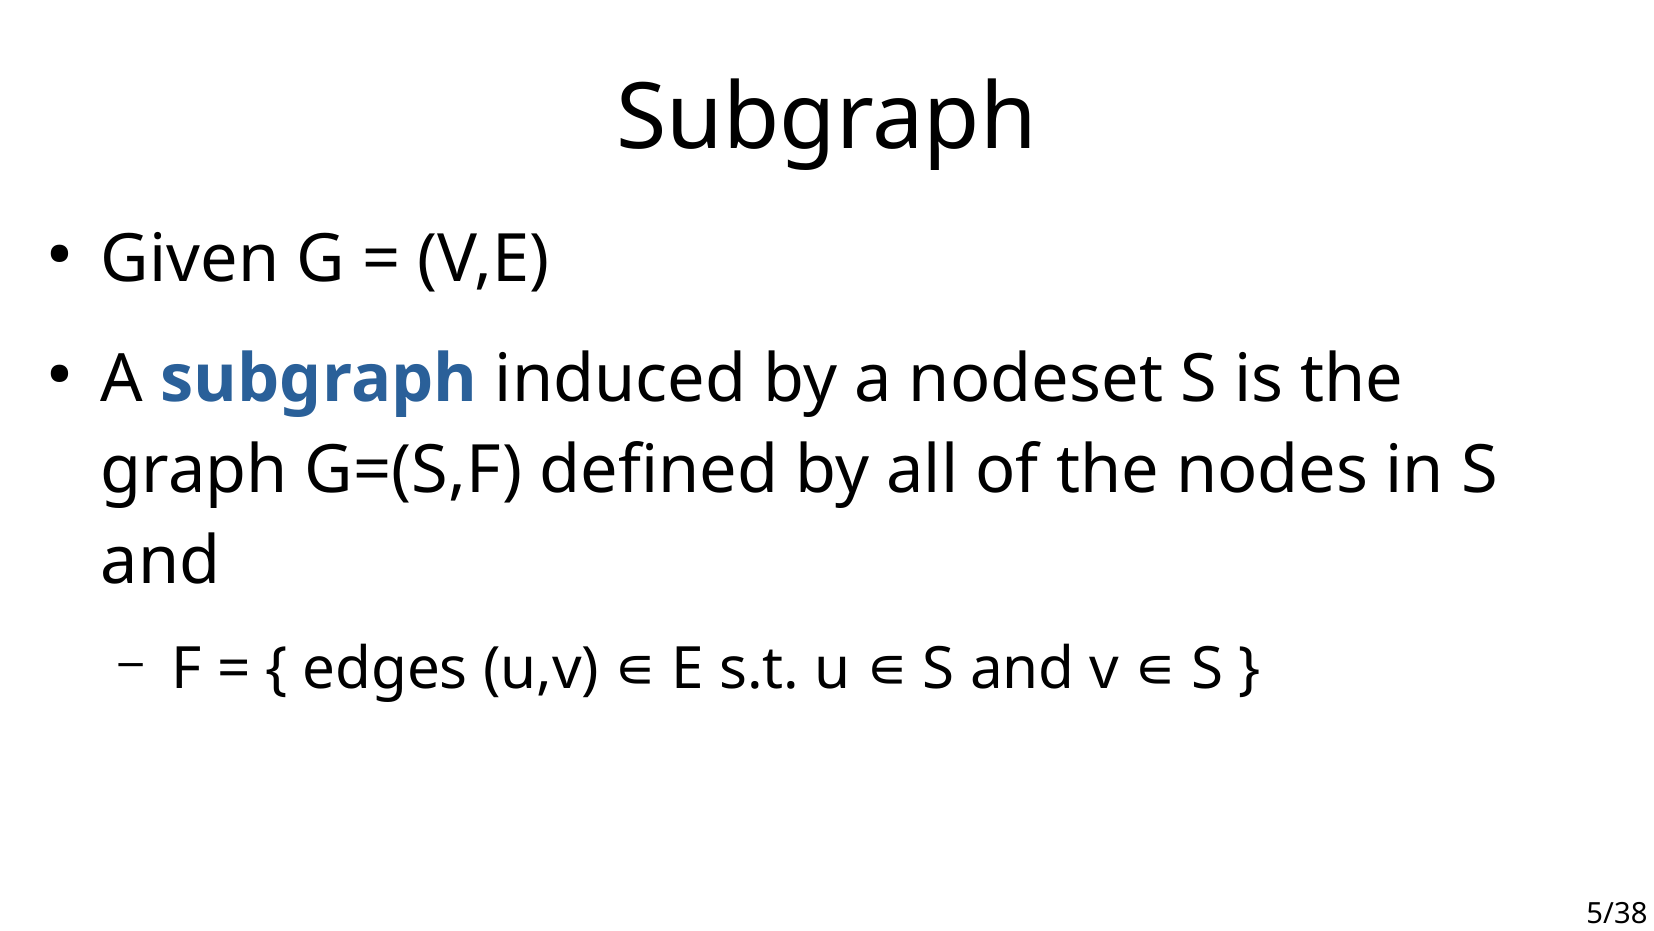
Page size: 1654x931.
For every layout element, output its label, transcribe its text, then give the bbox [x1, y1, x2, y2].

title Subgraph [82, 1, 1571, 226]
list Given G = (V,E) A subgraph induced by a nodeset S is the graph G=(S,F) defined by all of the nodes in S and F = { edges (u,v) ∊ E s.t. u ∊ S and v ∊ S } [30, 210, 1561, 901]
